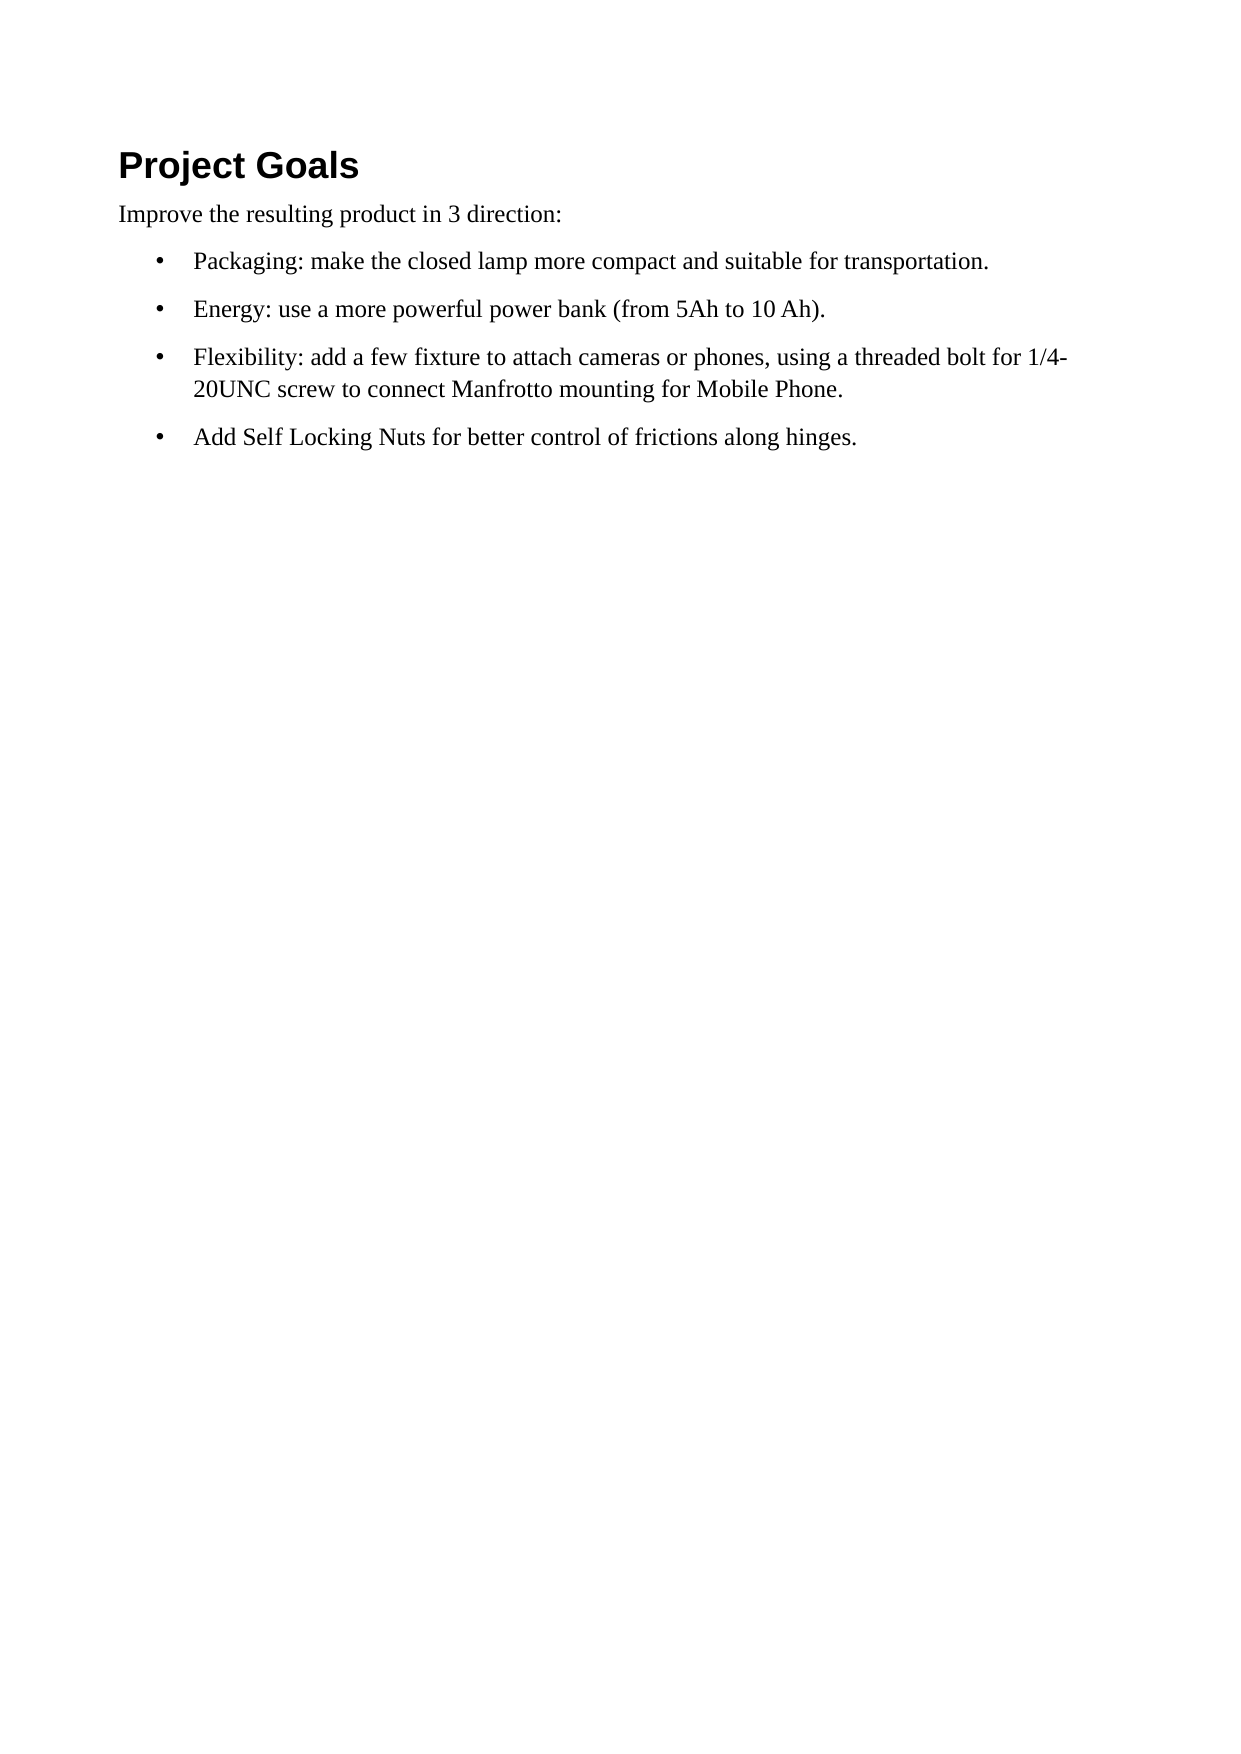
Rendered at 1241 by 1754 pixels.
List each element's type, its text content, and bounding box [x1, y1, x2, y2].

list Add Self Locking Nuts for better control of frictions along hinges. [156, 422, 1122, 451]
list Packaging: make the closed lamp more compact and suitable for transportation. [156, 246, 1122, 275]
list Energy: use a more powerful power bank (from 5Ah to 10 Ah). [156, 294, 1122, 323]
list Flexibility: add a few fixture to attach cameras or phones, using a threaded bolt for 1/4-20UNC screw to connect Manfrotto mounting for Mobile Phone. [156, 342, 1122, 403]
subtitle Project Goals [118, 143, 1122, 186]
text Improve the resulting product in 3 direction: [118, 199, 1122, 227]
